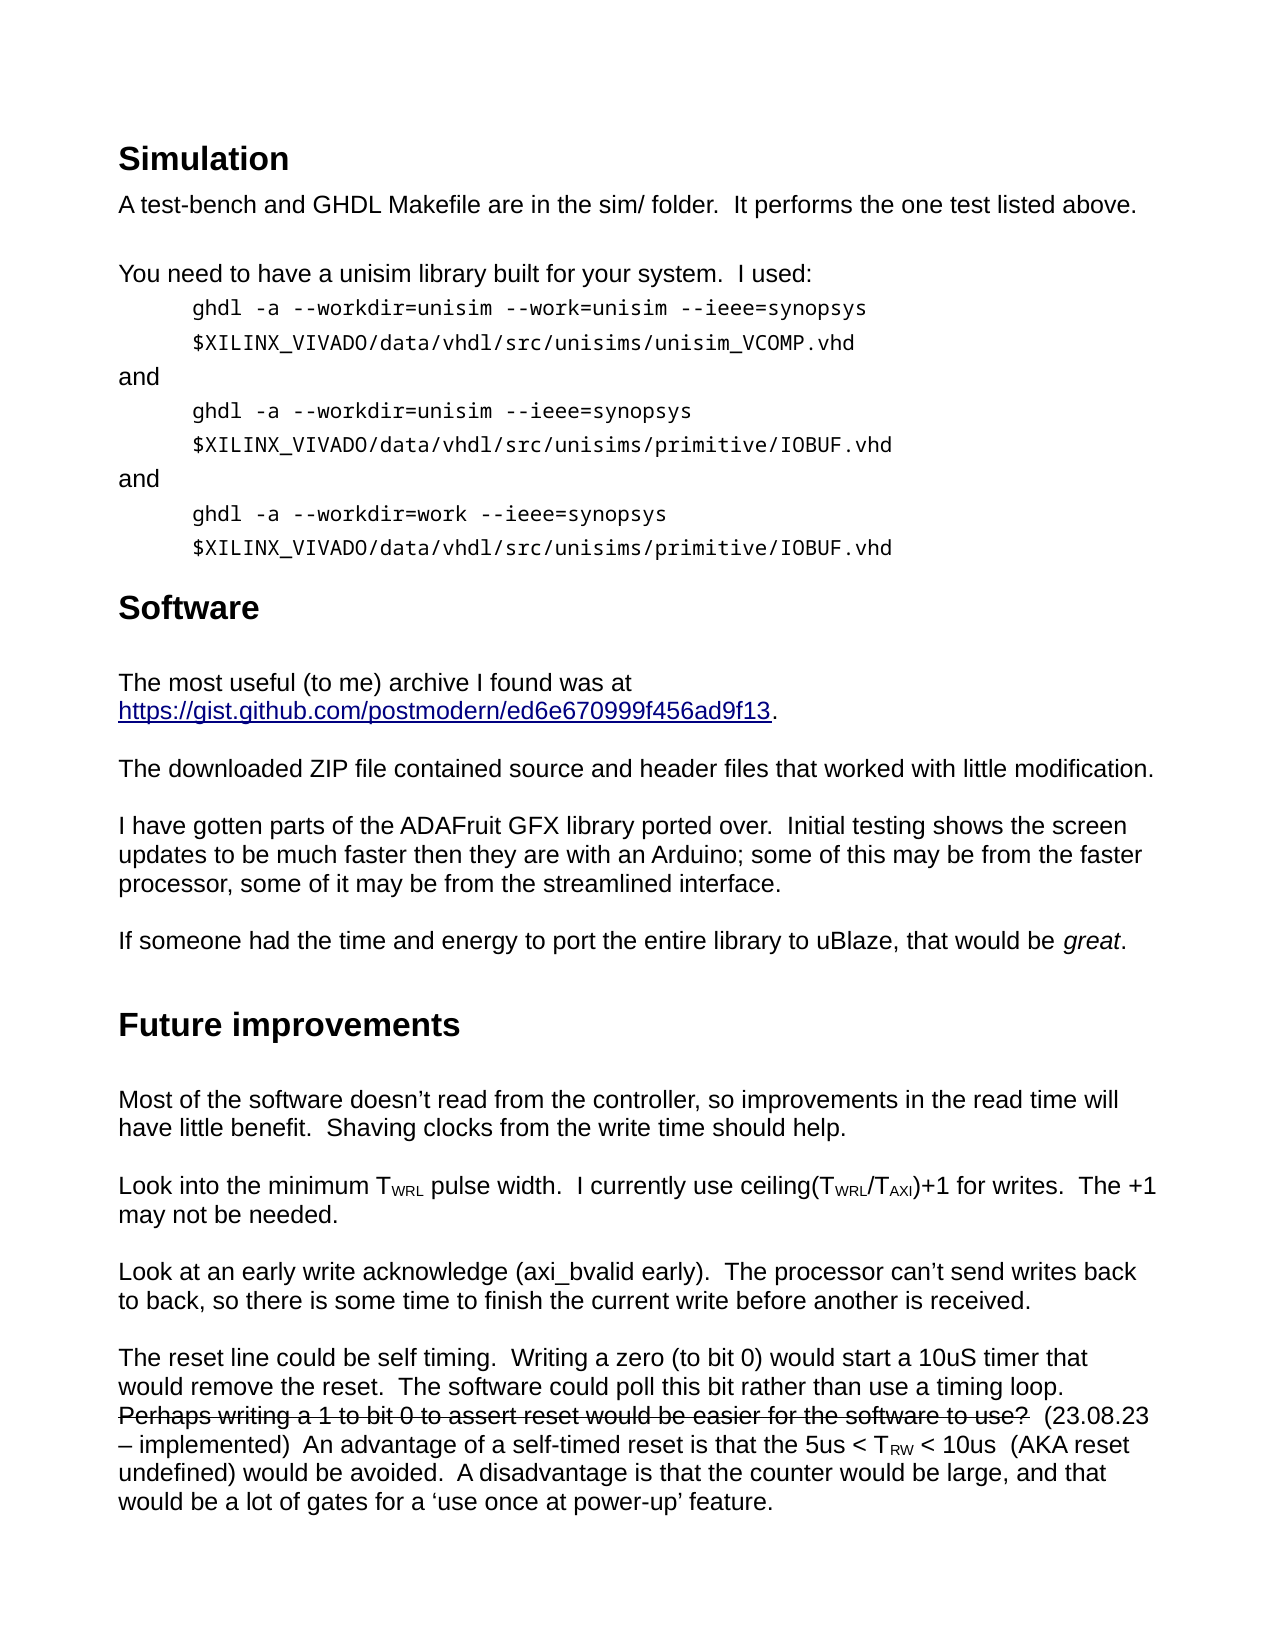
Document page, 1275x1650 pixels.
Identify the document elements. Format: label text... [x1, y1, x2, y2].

subtitle Future improvements [118, 1005, 1157, 1043]
text ghdl -a --workdir=unisim --ieee=synopsys $XILINX_VIVADO/data/vhdl/src/unisims/primitive/IOBUF.vhd [192, 396, 1157, 459]
text A test-bench and GHDL Makefile are in the sim/ folder. It performs the one test listed above. [118, 190, 1157, 219]
text ghdl -a --workdir=unisim --work=unisim --ieee=synopsys $XILINX_VIVADO/data/vhdl/src/unisims/unisim_VCOMP.vhd [192, 293, 1157, 356]
text and [118, 464, 1157, 493]
text The reset line could be self timing. Writing a zero (to bit 0) would start a 10uS timer that would remove the reset. The software could poll this bit rather than use a timing loop. Perhaps writing a 1 to bit 0 to assert reset would be easier for the software to use? (23.08.23 – implemented) An advantage of a self-timed reset is that the 5us < TRW < 10us (AKA reset undefined) would be avoided. A disadvantage is that the counter would be large, and that would be a lot of gates for a ‘use once at power-up’ feature. [118, 1343, 1157, 1516]
text and [118, 362, 1157, 390]
text Look at an early write acknowledge (axi_bvalid early). The processor can’t send writes back to back, so there is some time to finish the current write before another is received. [118, 1257, 1157, 1314]
subtitle Simulation [118, 139, 1157, 178]
text The most useful (to me) archive I found was at https://gist.github.com/postmodern/ed6e670999f456ad9f13. [118, 668, 1157, 725]
text The downloaded ZIP file contained source and header files that worked with little modification. [118, 754, 1157, 783]
text I have gotten parts of the ADAFruit GFX library ported over. Initial testing shows the screen updates to be much faster then they are with an Arduino; some of this may be from the faster processor, some of it may be from the streamlined interface. [118, 811, 1157, 898]
text Most of the software doesn’t read from the controller, so improvements in the read time will have little benefit. Shaving clocks from the write time should help. [118, 1084, 1157, 1142]
text ghdl -a --workdir=work --ieee=synopsys $XILINX_VIVADO/data/vhdl/src/unisims/primitive/IOBUF.vhd [192, 499, 1157, 561]
text You need to have a unisim library built for your system. I used: [118, 259, 1157, 288]
subtitle Software [118, 588, 1157, 626]
text If someone had the time and energy to port the entire library to uBlaze, that would be great. [118, 926, 1157, 955]
text Look into the minimum TWRL pulse width. I currently use ceiling(TWRL/TAXI)+1 for writes. The +1 may not be needed. [118, 1171, 1157, 1228]
